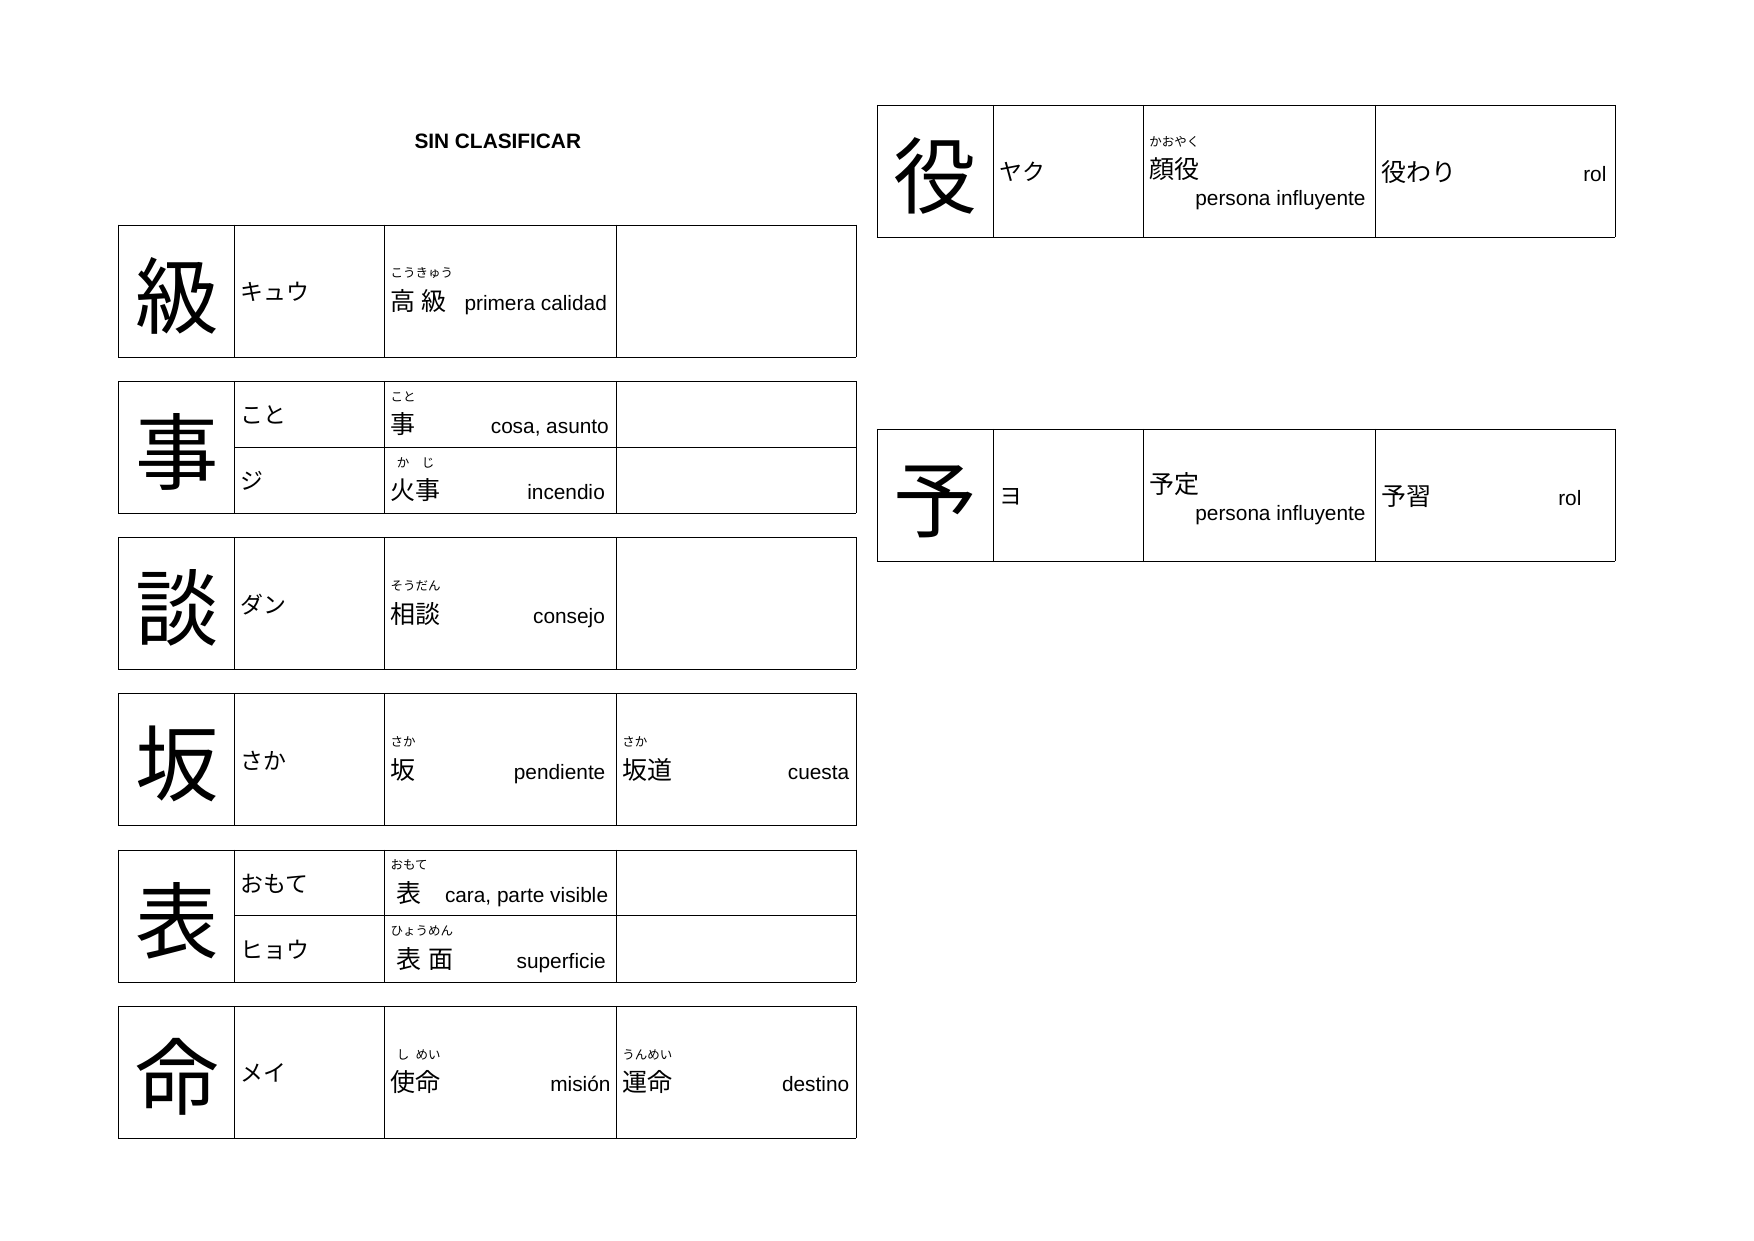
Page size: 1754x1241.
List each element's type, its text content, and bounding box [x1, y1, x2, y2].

table_cell [617, 916, 856, 982]
table_header [617, 226, 856, 357]
table_header 命 [119, 1007, 234, 1138]
table_header さか [235, 694, 384, 825]
table_header 級 [119, 226, 234, 357]
table_header 坂さか pendiente [385, 694, 616, 825]
table_header 役わり rol [1376, 106, 1615, 237]
table_header 事 [119, 382, 234, 513]
table_header ダン [235, 538, 384, 669]
text SIN CLASIFICAR [118, 129, 877, 153]
table_header [617, 851, 856, 915]
table_header ヤク [994, 106, 1143, 237]
table_cell 表ひょう面めん superficie [385, 916, 616, 982]
table_cell ジ [235, 448, 384, 513]
table_header 相そう談だん consejo [385, 538, 616, 669]
table_header おもて [235, 851, 384, 915]
table_header 使し命めい misión [385, 1007, 616, 1138]
table_header キュウ [235, 226, 384, 357]
table_header 予定 persona influyente [1144, 430, 1375, 561]
table_header 予習 rol [1376, 430, 1615, 561]
table_header こと [235, 382, 384, 447]
table_cell [617, 448, 856, 513]
table_header 顔かお役やく persona influyente [1144, 106, 1375, 237]
table_header 坂 [119, 694, 234, 825]
table_header 事こと cosa, asunto [385, 382, 616, 447]
table_header メイ [235, 1007, 384, 1138]
table_header 予 [878, 430, 993, 561]
table_header 高こう級きゅう primera calidad [385, 226, 616, 357]
table_header ヨ [994, 430, 1143, 561]
table_cell 火か事じ incendio [385, 448, 616, 513]
table_header [617, 382, 856, 447]
table_header 運うん命めい destino [617, 1007, 856, 1138]
table_header [617, 538, 856, 669]
table_header 坂さか道 cuesta [617, 694, 856, 825]
table_header 表おもて cara, parte visible [385, 851, 616, 915]
table_header 談 [119, 538, 234, 669]
table_header 表 [119, 851, 234, 982]
table_cell ヒョウ [235, 916, 384, 982]
table_header 役 [878, 106, 993, 237]
